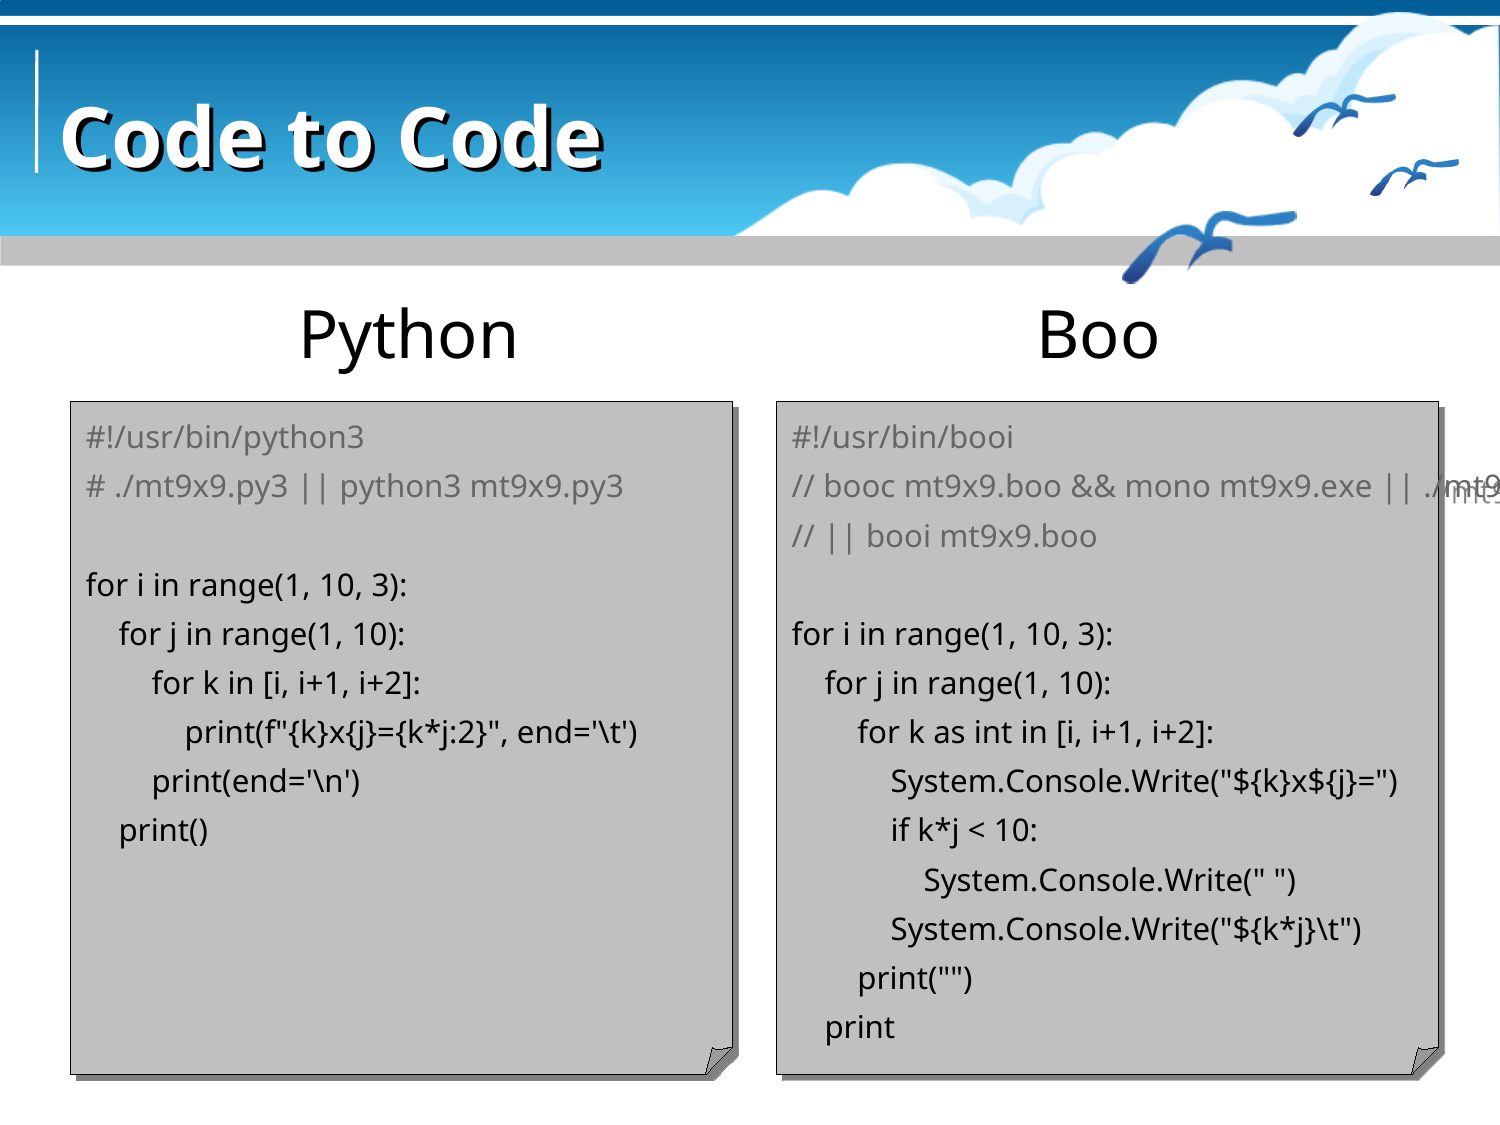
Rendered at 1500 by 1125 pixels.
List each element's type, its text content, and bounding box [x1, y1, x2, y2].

text_box #!/usr/bin/python3 # ./mt9x9.py3 || python3 mt9x9.py3 for i in range(1, 10, 3): for j in range(1, 10): for k in [i, i+1, i+2]: print(f"{k}x{j}={k*j:2}", end='\t') print(end='\n') print() [70, 401, 733, 1075]
text_box Python [283, 283, 603, 388]
picture [730, 12, 1500, 284]
text_box #!/usr/bin/booi // booc mt9x9.boo && mono mt9x9.exe || ./mt9x9.boo // || booi mt9x9.boo for i in range(1, 10, 3): for j in range(1, 10): for k as int in [i, i+1, i+2]: System.Console.Write("${k}x${j}=") if k*j < 10: System.Console.Write(" ") System.Console.Write("${k*j}\t") print("") print [776, 401, 1439, 1075]
title Code to Code [59, 86, 1465, 186]
text_box Boo [1021, 283, 1247, 388]
